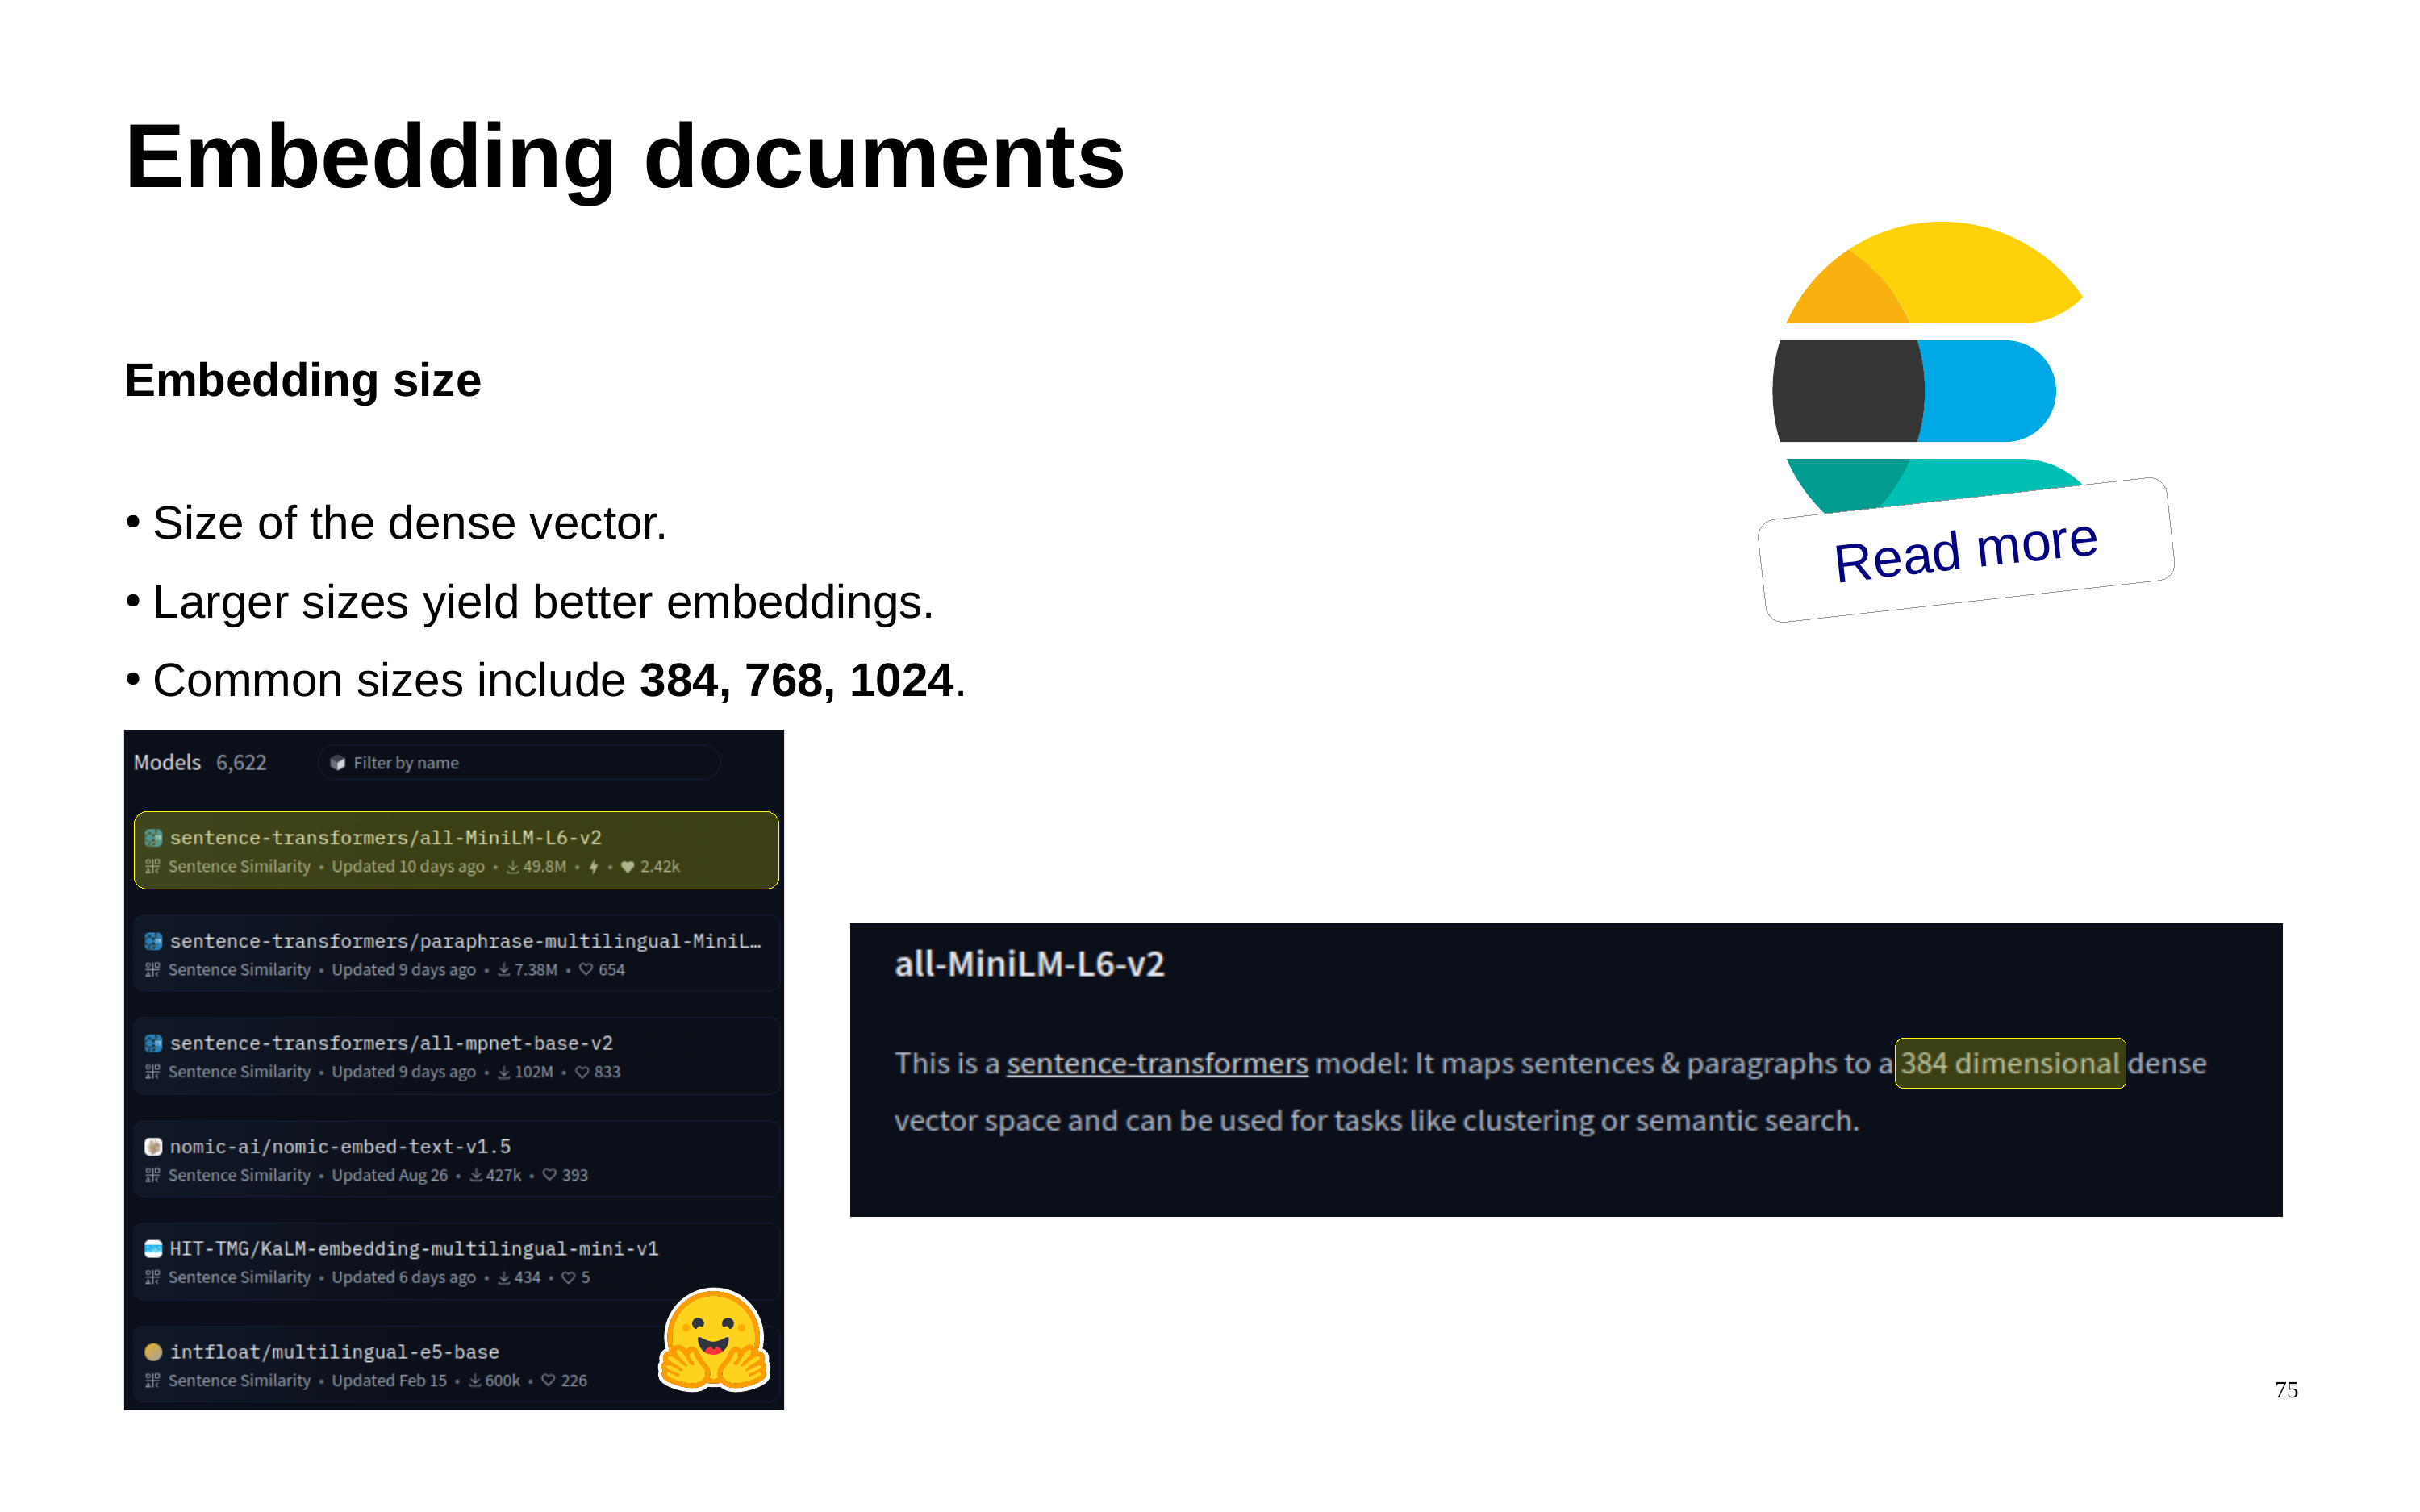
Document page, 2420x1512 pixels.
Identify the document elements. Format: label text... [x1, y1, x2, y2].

picture [1729, 200, 2129, 586]
text_box Embedding documents [112, 61, 1495, 251]
text_box Embedding size [112, 321, 661, 439]
text_box Size of the dense vector. Larger sizes yield better embeddings. Common sizes include 384, 768, 1024. [112, 464, 1360, 768]
picture [123, 768, 785, 1410]
text_box [134, 811, 779, 889]
text_box [1895, 1038, 2126, 1089]
picture [850, 923, 2283, 1217]
text_box Read more [1758, 477, 2175, 623]
